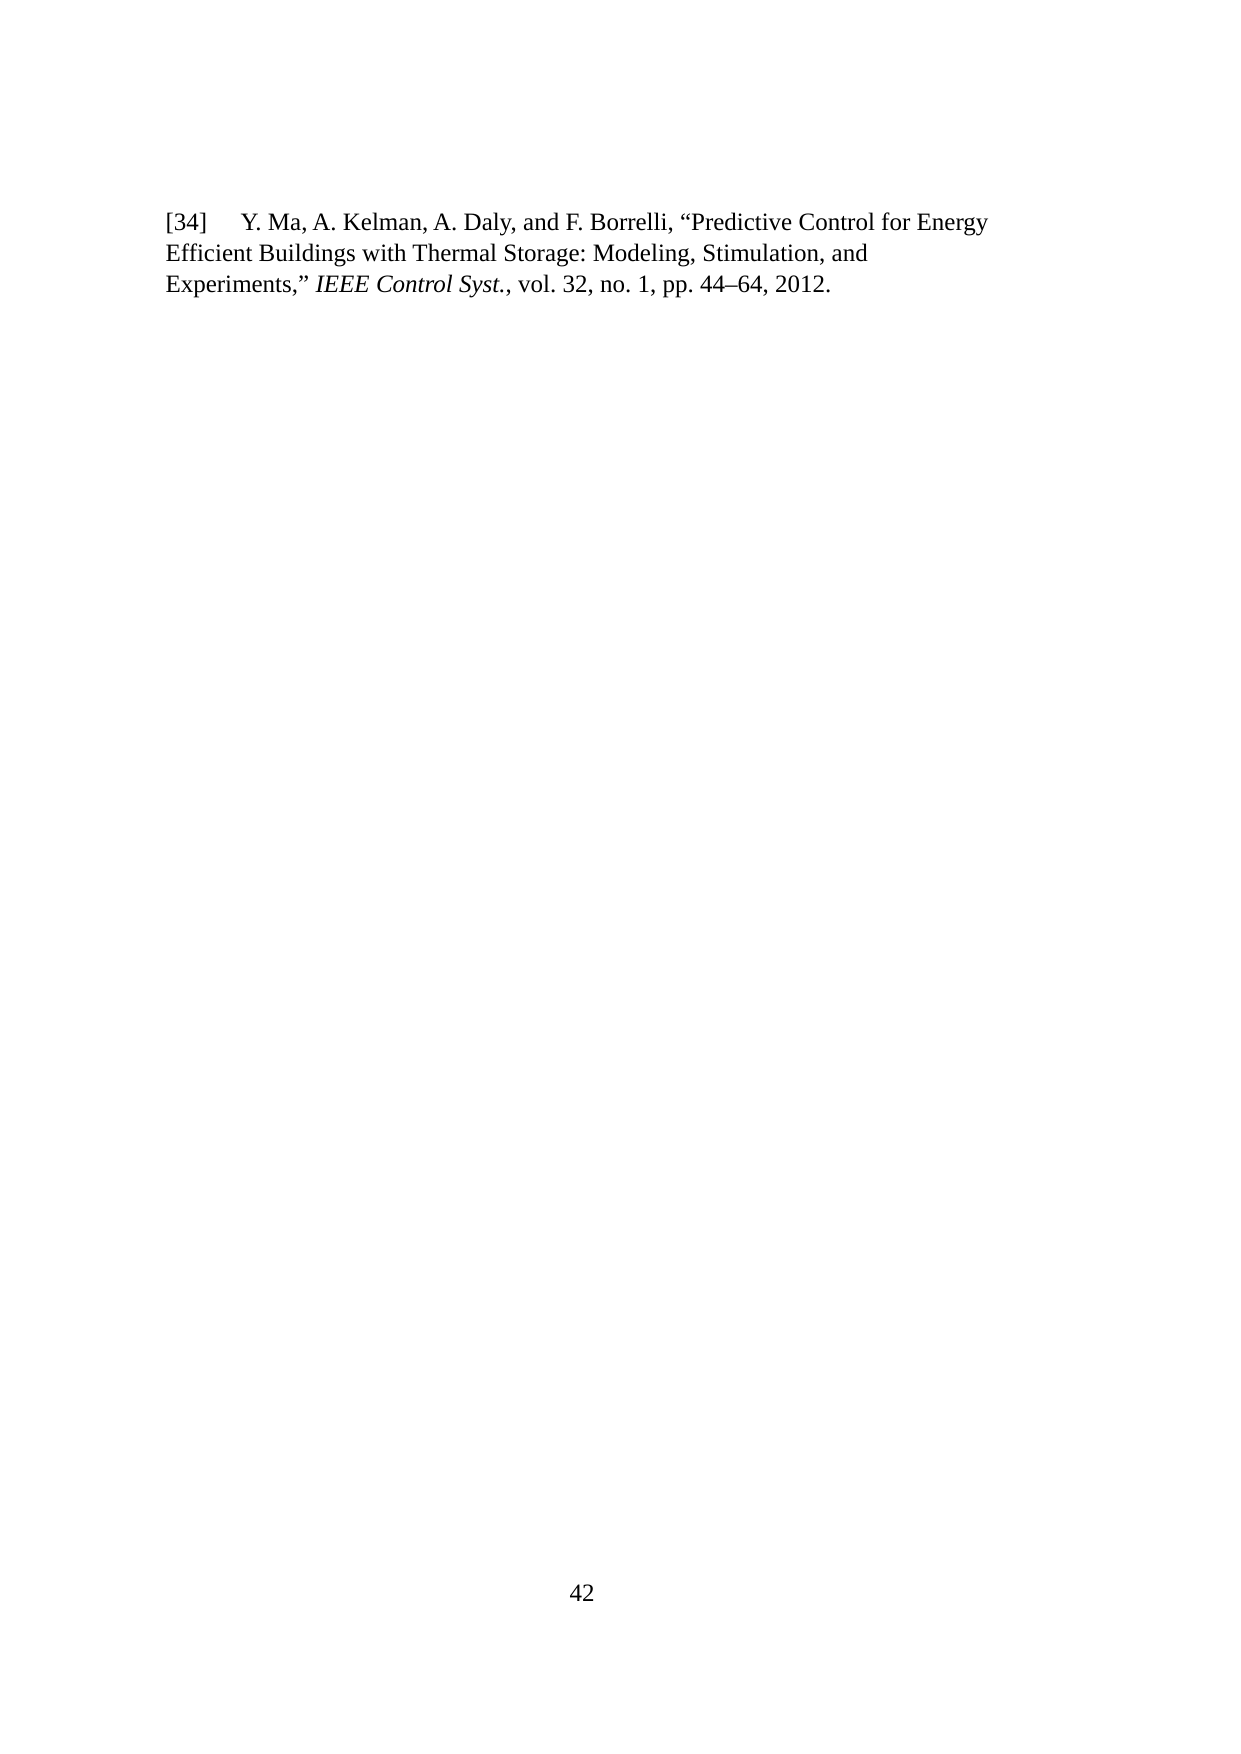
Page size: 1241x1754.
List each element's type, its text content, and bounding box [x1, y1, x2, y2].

text [34] Y. Ma, A. Kelman, A. Daly, and F. Borrelli, “Predictive Control for Energy Efficient Buildings with Thermal Storage: Modeling, Stimulation, and Experiments,” IEEE Control Syst., vol. 32, no. 1, pp. 44–64, 2012. [165, 207, 998, 298]
